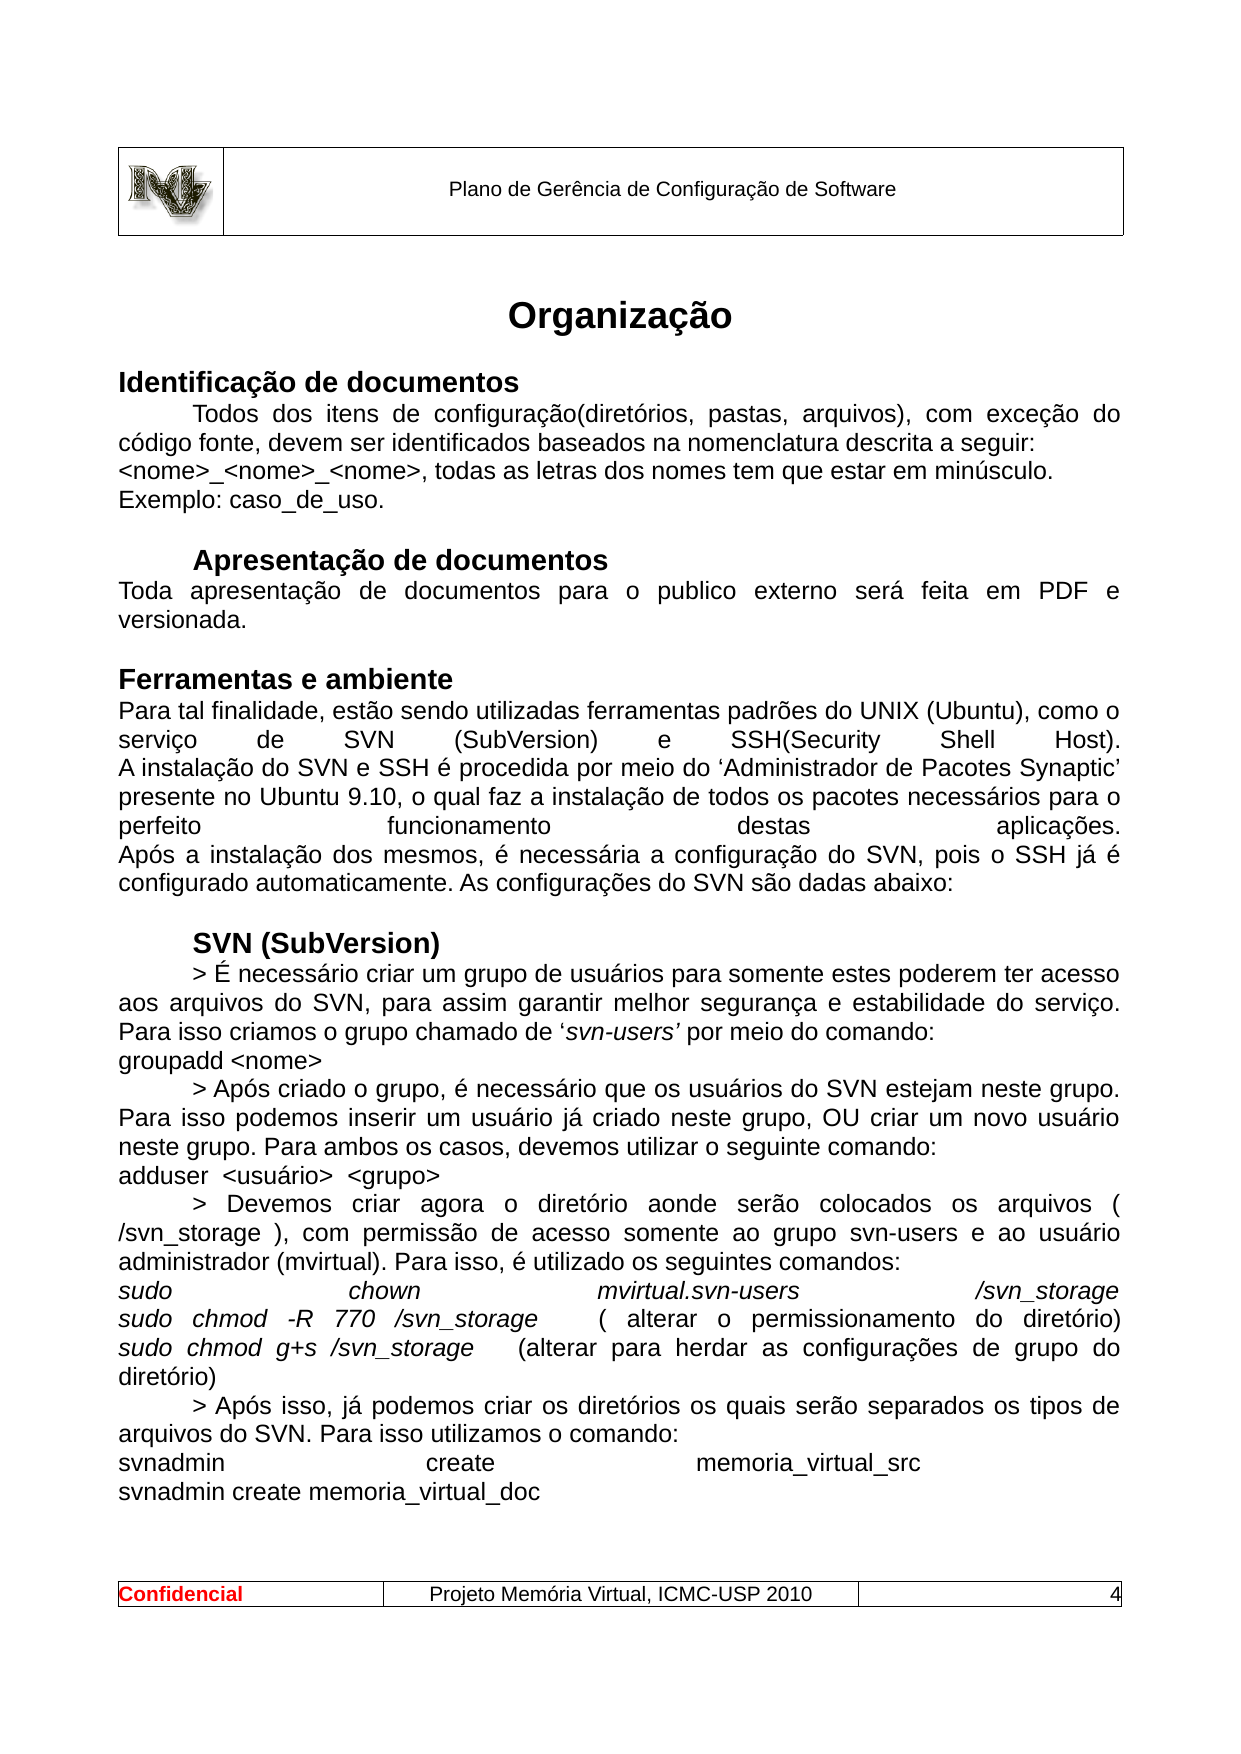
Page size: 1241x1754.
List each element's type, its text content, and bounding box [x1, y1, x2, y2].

picture [123, 153, 214, 229]
text > Após criado o grupo, é necessário que os usuários do SVN estejam neste grupo. Para isso podemos inserir um usuário já criado neste grupo, OU criar um novo usuário neste grupo. Para ambos os casos, devemos utilizar o seguinte comando: [118, 1074, 1122, 1161]
text Toda apresentação de documentos para o publico externo será feita em PDF e versionada. [118, 576, 1122, 634]
text groupadd <nome> [118, 1046, 1122, 1074]
text Exemplo: caso_de_uso. [118, 485, 1122, 514]
text Todos dos itens de configuração(diretórios, pastas, arquivos), com exceção do código fonte, devem ser identificados baseados na nomenclatura descrita a seguir: [118, 399, 1122, 456]
subtitle Ferramentas e ambiente [118, 662, 1122, 696]
text > É necessário criar um grupo de usuários para somente estes poderem ter acesso aos arquivos do SVN, para assim garantir melhor segurança e estabilidade do serviço. Para isso criamos o grupo chamado de ‘svn-users’ por meio do comando: [118, 959, 1122, 1046]
subtitle Apresentação de documentos [163, 543, 1122, 576]
subtitle Organização [118, 293, 1122, 337]
text adduser <usuário> <grupo> [118, 1161, 1122, 1189]
text <nome>_<nome>_<nome>, todas as letras dos nomes tem que estar em minúsculo. [118, 456, 1122, 485]
subtitle Identificação de documentos [118, 365, 1122, 399]
text svnadmin create memoria_virtual_src svnadmin create memoria_virtual_doc [118, 1448, 1122, 1506]
text > Devemos criar agora o diretório aonde serão colocados os arquivos ( /svn_storage ), com permissão de acesso somente ao grupo svn-users e ao usuário administrador (mvirtual). Para isso, é utilizado os seguintes comandos: [118, 1189, 1122, 1276]
text sudo chown mvirtual.svn-users /svn_storage sudo chmod -R 770 /svn_storage ( alterar o permissionamento do diretório) sudo chmod g+s /svn_storage (alterar para herdar as configurações de grupo do diretório) [118, 1276, 1122, 1391]
text Para tal finalidade, estão sendo utilizadas ferramentas padrões do UNIX (Ubuntu), como o serviço de SVN (SubVersion) e SSH(Security Shell Host). A instalação do SVN e SSH é procedida por meio do ‘Administrador de Pacotes Synaptic’ presente no Ubuntu 9.10, o qual faz a instalação de todos os pacotes necessários para o perfeito funcionamento destas aplicações. Após a instalação dos mesmos, é necessária a configuração do SVN, pois o SSH já é configurado automaticamente. As configurações do SVN são dadas abaixo: [118, 696, 1122, 897]
text > Após isso, já podemos criar os diretórios os quais serão separados os tipos de arquivos do SVN. Para isso utilizamos o comando: [118, 1391, 1122, 1448]
subtitle SVN (SubVersion) [163, 926, 1122, 959]
